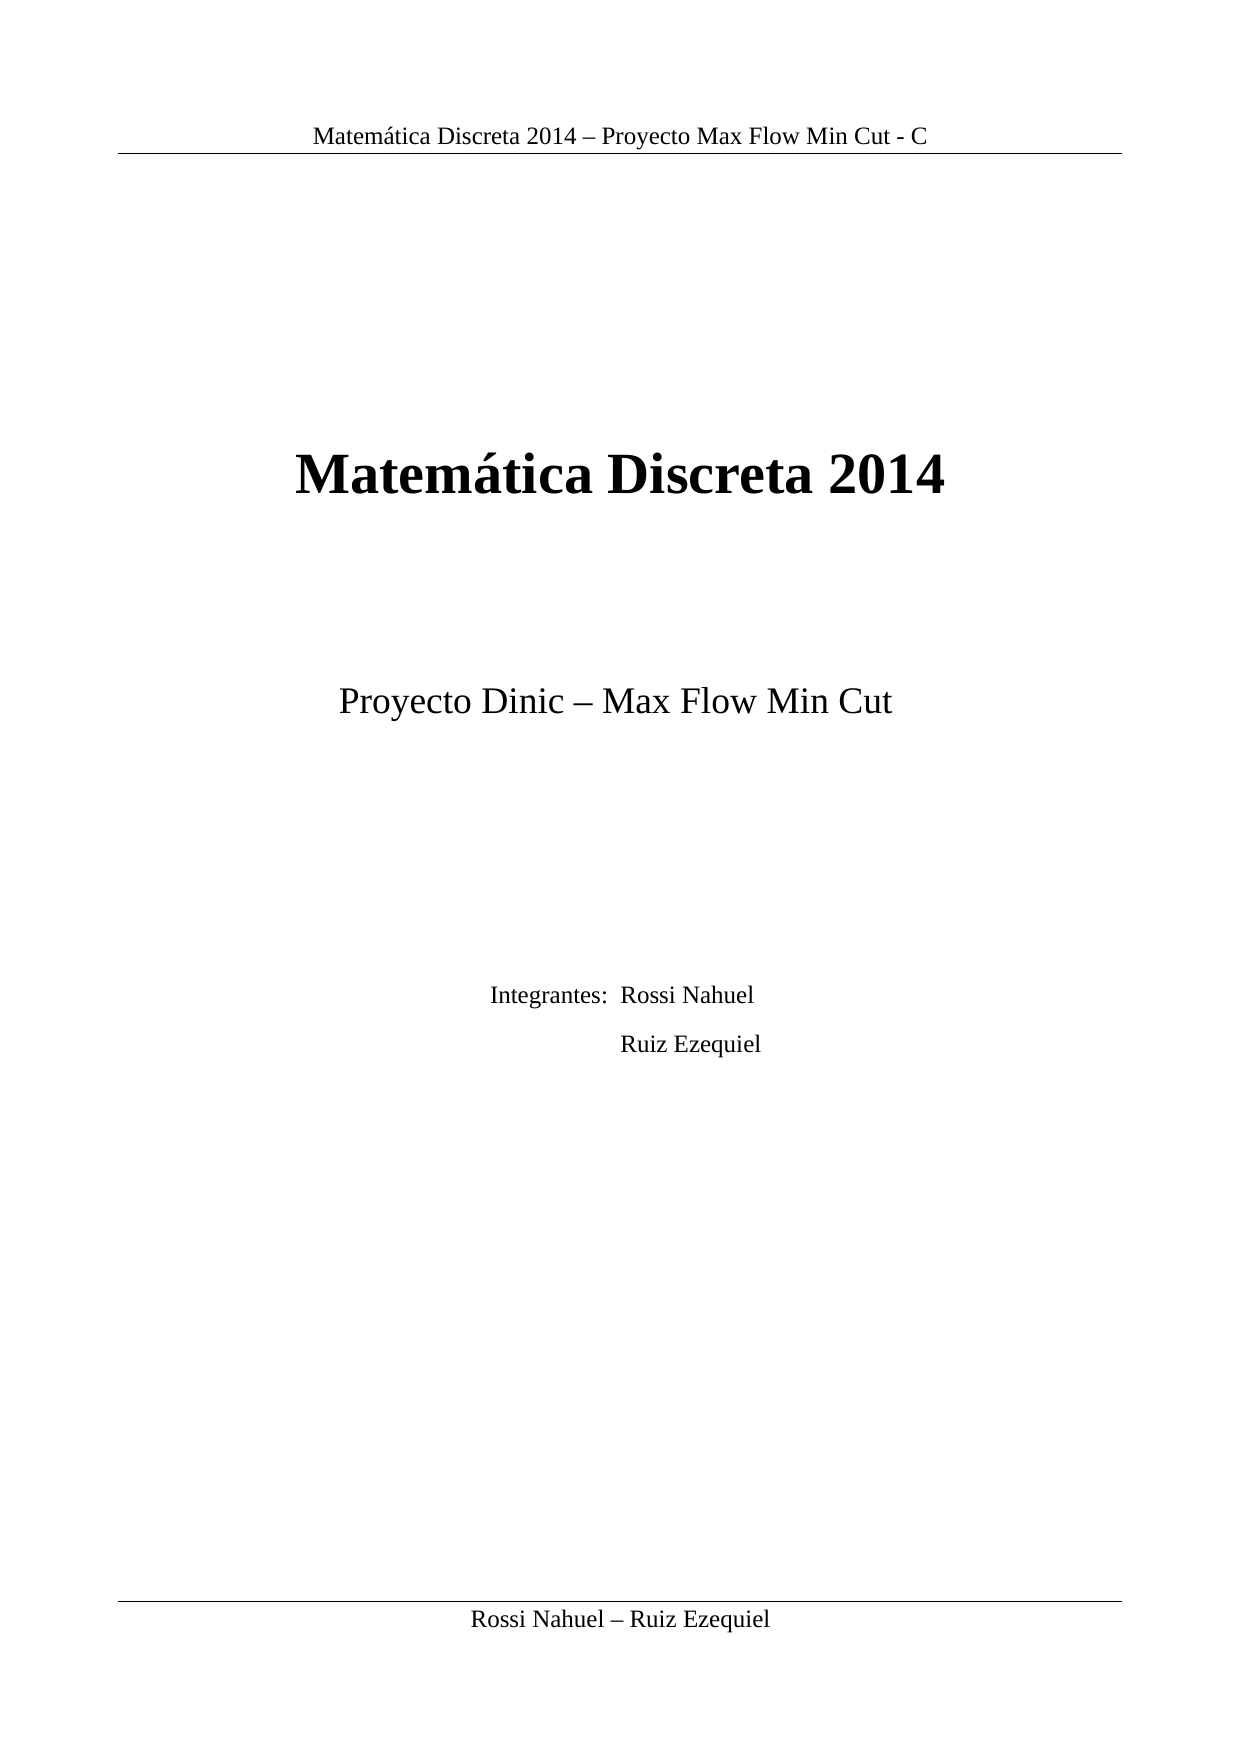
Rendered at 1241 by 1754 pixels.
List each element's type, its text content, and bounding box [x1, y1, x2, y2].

title Matemática Discreta 2014 [118, 439, 1122, 506]
text Rossi Nahuel [620, 980, 1122, 1009]
text Integrantes: [118, 980, 620, 1009]
subtitle Proyecto Dinic – Max Flow Min Cut [118, 679, 1122, 722]
text Ruiz Ezequiel [620, 1029, 1122, 1058]
